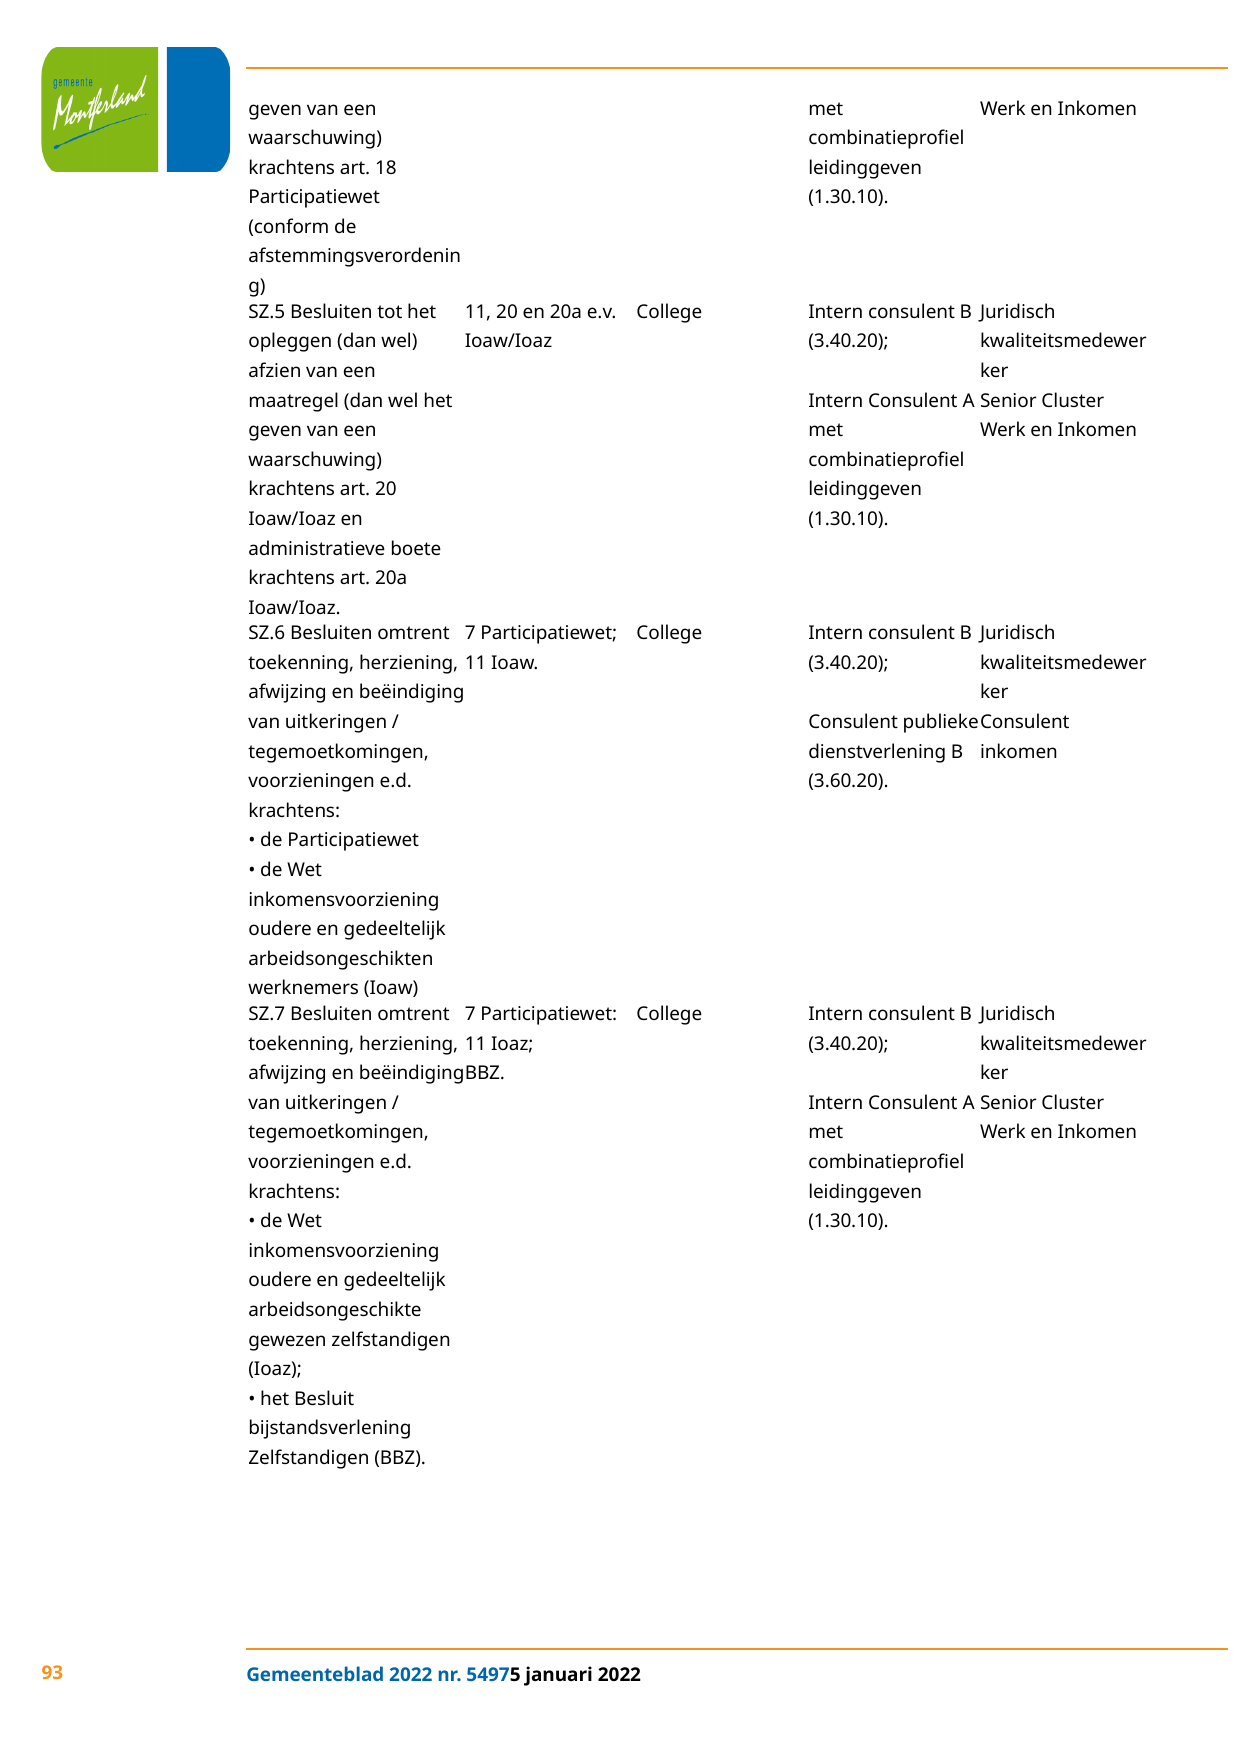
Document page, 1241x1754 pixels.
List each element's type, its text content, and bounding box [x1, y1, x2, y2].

table_cell College [636, 1000, 808, 1470]
table_cell Werk en Inkomen [980, 95, 1152, 298]
table_cell Juridisch kwaliteitsmedewerker Senior Cluster Werk en Inkomen [980, 298, 1152, 619]
table_cell geven van een waarschuwing) krachtens art. 18 Participatiewet (conform de afstemmingsverordening) [248, 95, 464, 298]
table_cell Juridisch kwaliteitsmedewerker Consulent inkomen [980, 620, 1152, 1000]
table_cell SZ.7 Besluiten omtrent toekenning, herziening, afwijzing en beëindiging van uitkeringen / tegemoetkomingen, voorzieningen e.d. krachtens: • de Wet inkomensvoorziening oudere en gedeeltelijk arbeidsongeschikte gewezen zelfstandigen (Ioaz); • het Besluit bijstandsverlening Zelfstandigen (BBZ). [248, 1000, 464, 1470]
table_cell Juridisch kwaliteitsmedewerker Senior Cluster Werk en Inkomen [980, 1000, 1152, 1470]
picture [41, 47, 231, 172]
table_cell met combinatieprofiel leidinggeven (1.30.10). [808, 95, 980, 298]
table_cell 11, 20 en 20a e.v. Ioaw/Ioaz [465, 298, 636, 619]
table_cell College [636, 620, 808, 1000]
table_cell 7 Participatiewet; 11 Ioaw. [465, 620, 636, 1000]
table_cell Intern consulent B (3.40.20); Intern Consulent A met combinatieprofiel leidinggeven (1.30.10). [808, 1000, 980, 1470]
table_cell [465, 95, 636, 298]
table_cell 7 Participatiewet: 11 Ioaz; BBZ. [465, 1000, 636, 1470]
table_cell Intern consulent B (3.40.20); Intern Consulent A met combinatieprofiel leidinggeven (1.30.10). [808, 298, 980, 619]
table_cell SZ.5 Besluiten tot het opleggen (dan wel) afzien van een maatregel (dan wel het geven van een waarschuwing) krachtens art. 20 Ioaw/Ioaz en administratieve boete krachtens art. 20a Ioaw/Ioaz. [248, 298, 464, 619]
table_cell SZ.6 Besluiten omtrent toekenning, herziening, afwijzing en beëindiging van uitkeringen / tegemoetkomingen, voorzieningen e.d. krachtens: • de Participatiewet • de Wet inkomensvoorziening oudere en gedeeltelijk arbeidsongeschikten werknemers (Ioaw) [248, 620, 464, 1000]
table_cell College [636, 298, 808, 619]
table_cell Intern consulent B (3.40.20); Consulent publieke dienstverlening B (3.60.20). [808, 620, 980, 1000]
table_cell [636, 95, 808, 298]
